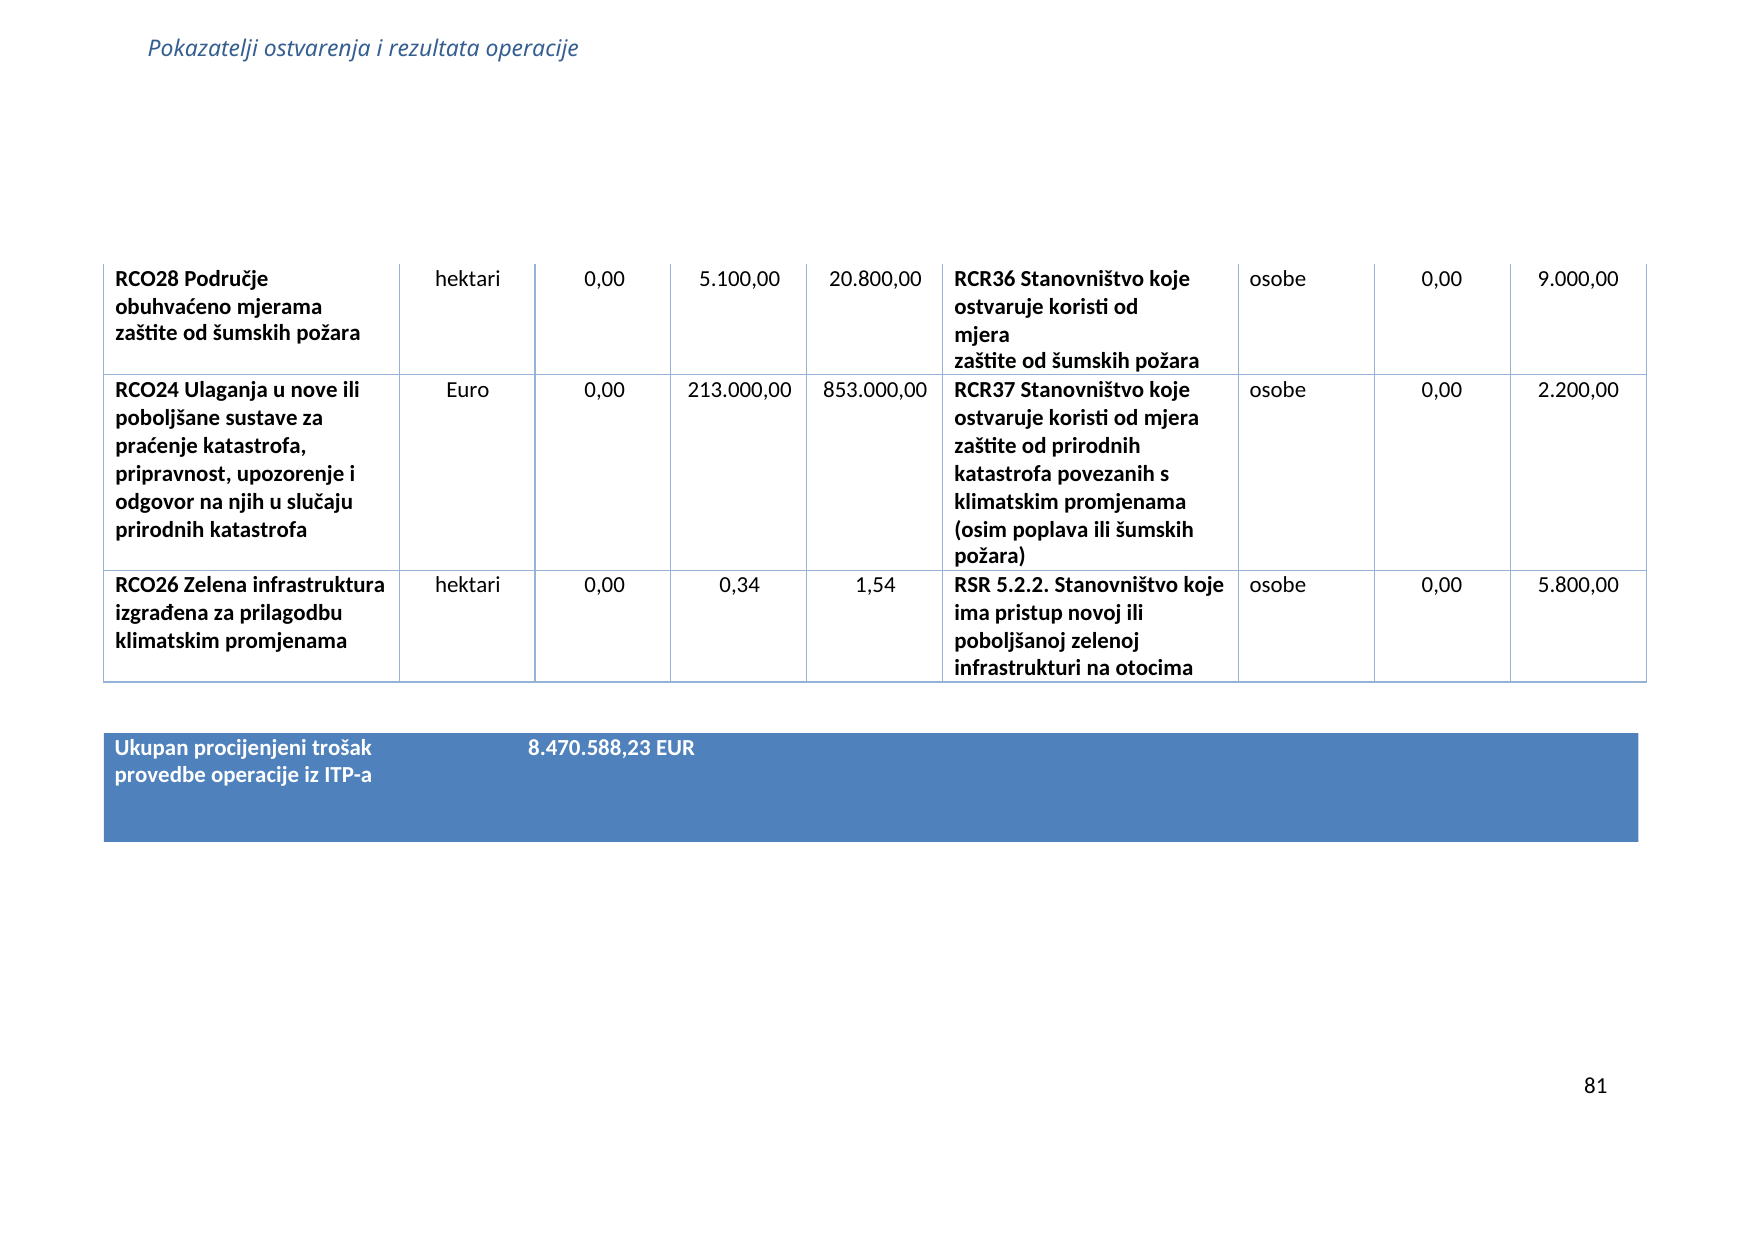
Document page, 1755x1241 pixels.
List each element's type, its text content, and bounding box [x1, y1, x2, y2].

table_cell hektari [400, 264, 534, 373]
table_cell 0,34 [671, 571, 806, 681]
table_cell 0,00 [536, 571, 670, 681]
table_cell 0,00 [1375, 264, 1510, 373]
table_header Pokazatelj rezultata [943, 66, 1238, 264]
table_cell 20.800,00 [807, 264, 942, 373]
table_header Mjerna jedinica [1238, 66, 1374, 264]
table_cell Euro [400, 375, 534, 569]
table_cell osobe [1239, 264, 1374, 373]
table_cell 213.000,00 [671, 375, 806, 569]
table_header Ciljna vrijednost pokazatelja rezultata za ukupno razdoblje TS-a [1510, 66, 1646, 264]
table_cell RCO28 Područje obuhvaćeno mjerama zaštite od šumskih požara [104, 264, 399, 373]
table_cell 5.100,00 [671, 264, 806, 373]
table_header Početna vrijednost pokazatelja ostvarenja [535, 66, 671, 264]
table_cell 0,00 [1375, 571, 1510, 681]
text Pokazatelji ostvarenja i rezultata operacije [147, 32, 1658, 63]
table_cell RCO26 Zelena infrastruktura izgrađena za prilagodbu klimatskim promjenama [104, 571, 399, 681]
text 81 [92, 1071, 1607, 1099]
table_cell hektari [400, 571, 534, 681]
table_cell 0,00 [1375, 375, 1510, 569]
table_cell 853.000,00 [807, 375, 942, 569]
table_cell 0,00 [536, 264, 670, 373]
table_cell osobe [1239, 375, 1374, 569]
table_cell RCR36 Stanovništvo koje ostvaruje koristi od mjera zaštite od šumskih požara [943, 264, 1238, 373]
table_cell 5.800,00 [1511, 571, 1646, 681]
table_header Početna vrijednost pokazatelja rezultata (referentna godina 2019.) [1374, 66, 1510, 264]
table_cell RSR 5.2.2. Stanovništvo koje ima pristup novoj ili poboljšanoj zelenoj infrastrukturi na otocima [943, 571, 1238, 681]
table_header Mjerna jedinica [399, 66, 535, 264]
table_header Ciljna vrijednost pokazatelja ostvarenja za ukupno razdoblje TS-a [807, 66, 943, 264]
table_cell 0,00 [536, 375, 670, 569]
table_cell RCR37 Stanovništvo koje ostvaruje koristi od mjera zaštite od prirodnih katastrofa povezanih s klimatskim promjenama (osim poplava ili šumskih požara) [943, 375, 1238, 569]
table_cell 9.000,00 [1511, 264, 1646, 373]
table_cell 1,54 [807, 571, 942, 681]
table_cell RCO24 Ulaganja u nove ili poboljšane sustave za praćenje katastrofa, pripravnost, upozorenje i odgovor na njih u slučaju prirodnih katastrofa [104, 375, 399, 569]
table_cell osobe [1239, 571, 1374, 681]
table_header Ciljna vrijednost pokazatelja ostvarenja za 2024. [671, 66, 807, 264]
table_cell 2.200,00 [1511, 375, 1646, 569]
table_header Pokazatelj ostvarenja [104, 66, 399, 264]
